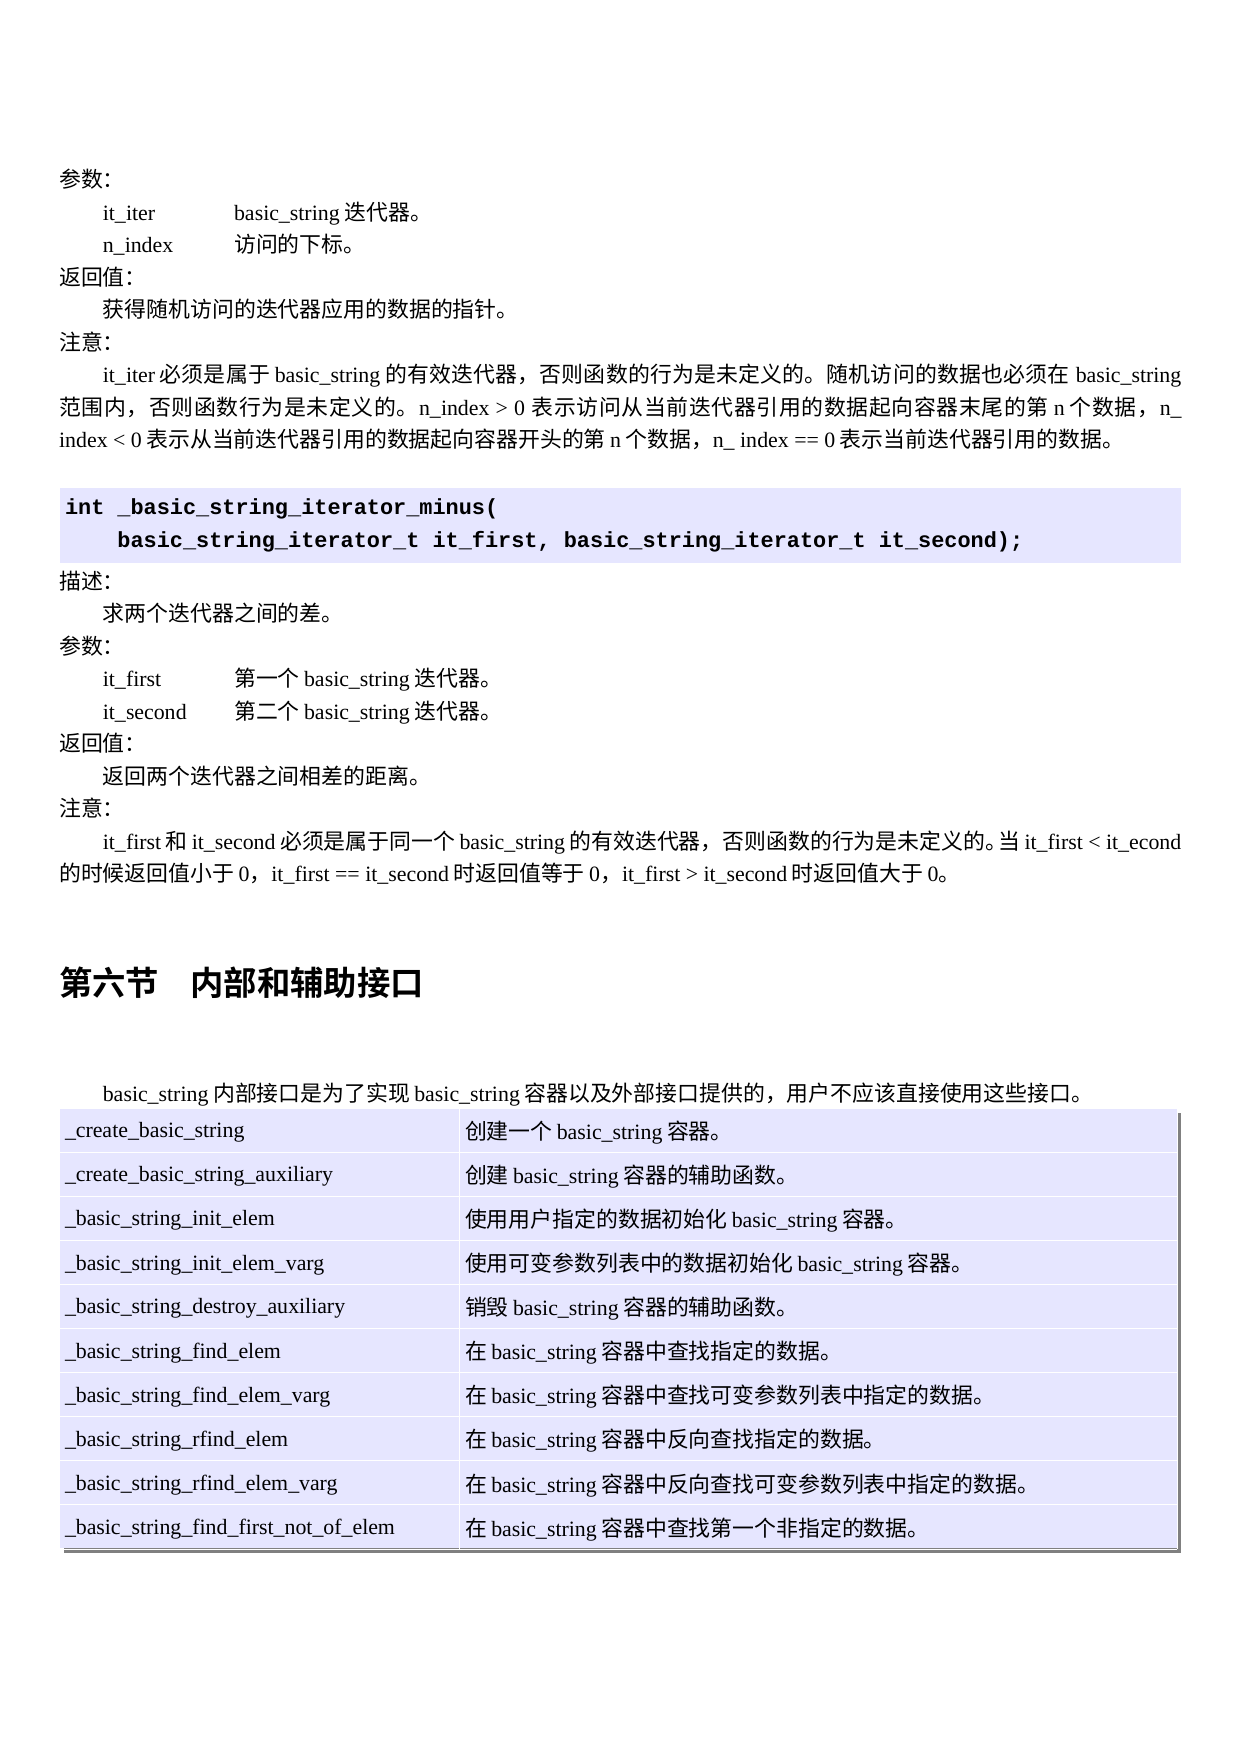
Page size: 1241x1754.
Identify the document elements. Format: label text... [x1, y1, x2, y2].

table_cell _basic_string_rfind_elem [60, 1417, 459, 1460]
table_cell 在basic_string容器中查找第一个非指定的数据。 [460, 1505, 1177, 1548]
text 注意： [59, 324, 1181, 357]
table_cell 在basic_string容器中反向查找可变参数列表中指定的数据。 [460, 1461, 1177, 1504]
table_cell 在basic_string容器中查找可变参数列表中指定的数据。 [460, 1373, 1177, 1416]
table_header _create_basic_string [60, 1109, 459, 1152]
table_header int _basic_string_iterator_minus( basic_string_iterator_t it_first, basic_string_iterator_t it_second); [60, 488, 1181, 563]
table_cell _basic_string_init_elem_varg [60, 1241, 459, 1284]
table_cell 创建basic_string容器的辅助函数。 [460, 1153, 1177, 1196]
text 返回值： [59, 259, 1181, 292]
table_cell 在basic_string容器中查找指定的数据。 [460, 1329, 1177, 1372]
text 参数： [59, 628, 1181, 661]
subtitle 内部和辅助接口 [59, 948, 1181, 1013]
text it_first 第一个basic_string迭代器。 [59, 661, 1181, 693]
text 参数： [59, 162, 1181, 194]
text it_iter必须是属于basic_string的有效迭代器，否则函数的行为是未定义的。随机访问的数据也必须在basic_string范围内，否则函数行为是未定义的。n_index > 0 表示访问从当前迭代器引用的数据起向容器末尾的第n个数据，n_ index < 0表示从当前迭代器引用的数据起向容器开头的第n个数据，n_ index == 0表示当前迭代器引用的数据。 [59, 357, 1181, 454]
text it_iter basic_string迭代器。 [59, 194, 1181, 227]
text 返回两个迭代器之间相差的距离。 [59, 758, 1181, 791]
text basic_string内部接口是为了实现basic_string容器以及外部接口提供的，用户不应该直接使用这些接口。 [59, 1075, 1181, 1108]
text 返回值： [59, 726, 1181, 758]
table_header 创建一个basic_string容器。 [460, 1109, 1177, 1152]
table_cell 在basic_string容器中反向查找指定的数据。 [460, 1417, 1177, 1460]
table_cell 使用可变参数列表中的数据初始化basic_string容器。 [460, 1241, 1177, 1284]
text it_second 第二个basic_string迭代器。 [59, 693, 1181, 726]
table_cell _basic_string_rfind_elem_varg [60, 1461, 459, 1504]
table_cell _create_basic_string_auxiliary [60, 1153, 459, 1196]
table_cell _basic_string_find_first_not_of_elem [60, 1505, 459, 1548]
table_cell 销毁basic_string容器的辅助函数。 [460, 1285, 1177, 1328]
table_cell _basic_string_init_elem [60, 1197, 459, 1240]
table_cell _basic_string_find_elem_varg [60, 1373, 459, 1416]
table_cell _basic_string_find_elem [60, 1329, 459, 1372]
table_cell 使用用户指定的数据初始化basic_string容器。 [460, 1197, 1177, 1240]
text 获得随机访问的迭代器应用的数据的指针。 [59, 292, 1181, 324]
text it_first和it_second必须是属于同一个basic_string的有效迭代器，否则函数的行为是未定义的。当it_first < it_econd 的时候返回值小于0，it_first == it_second时返回值等于0，it_first > it_second时返回值大于0。 [59, 823, 1181, 888]
text n_index 访问的下标。 [59, 227, 1181, 259]
text 求两个迭代器之间的差。 [59, 596, 1181, 628]
text 注意： [59, 791, 1181, 823]
text 描述： [59, 565, 1181, 596]
table_cell _basic_string_destroy_auxiliary [60, 1285, 459, 1328]
